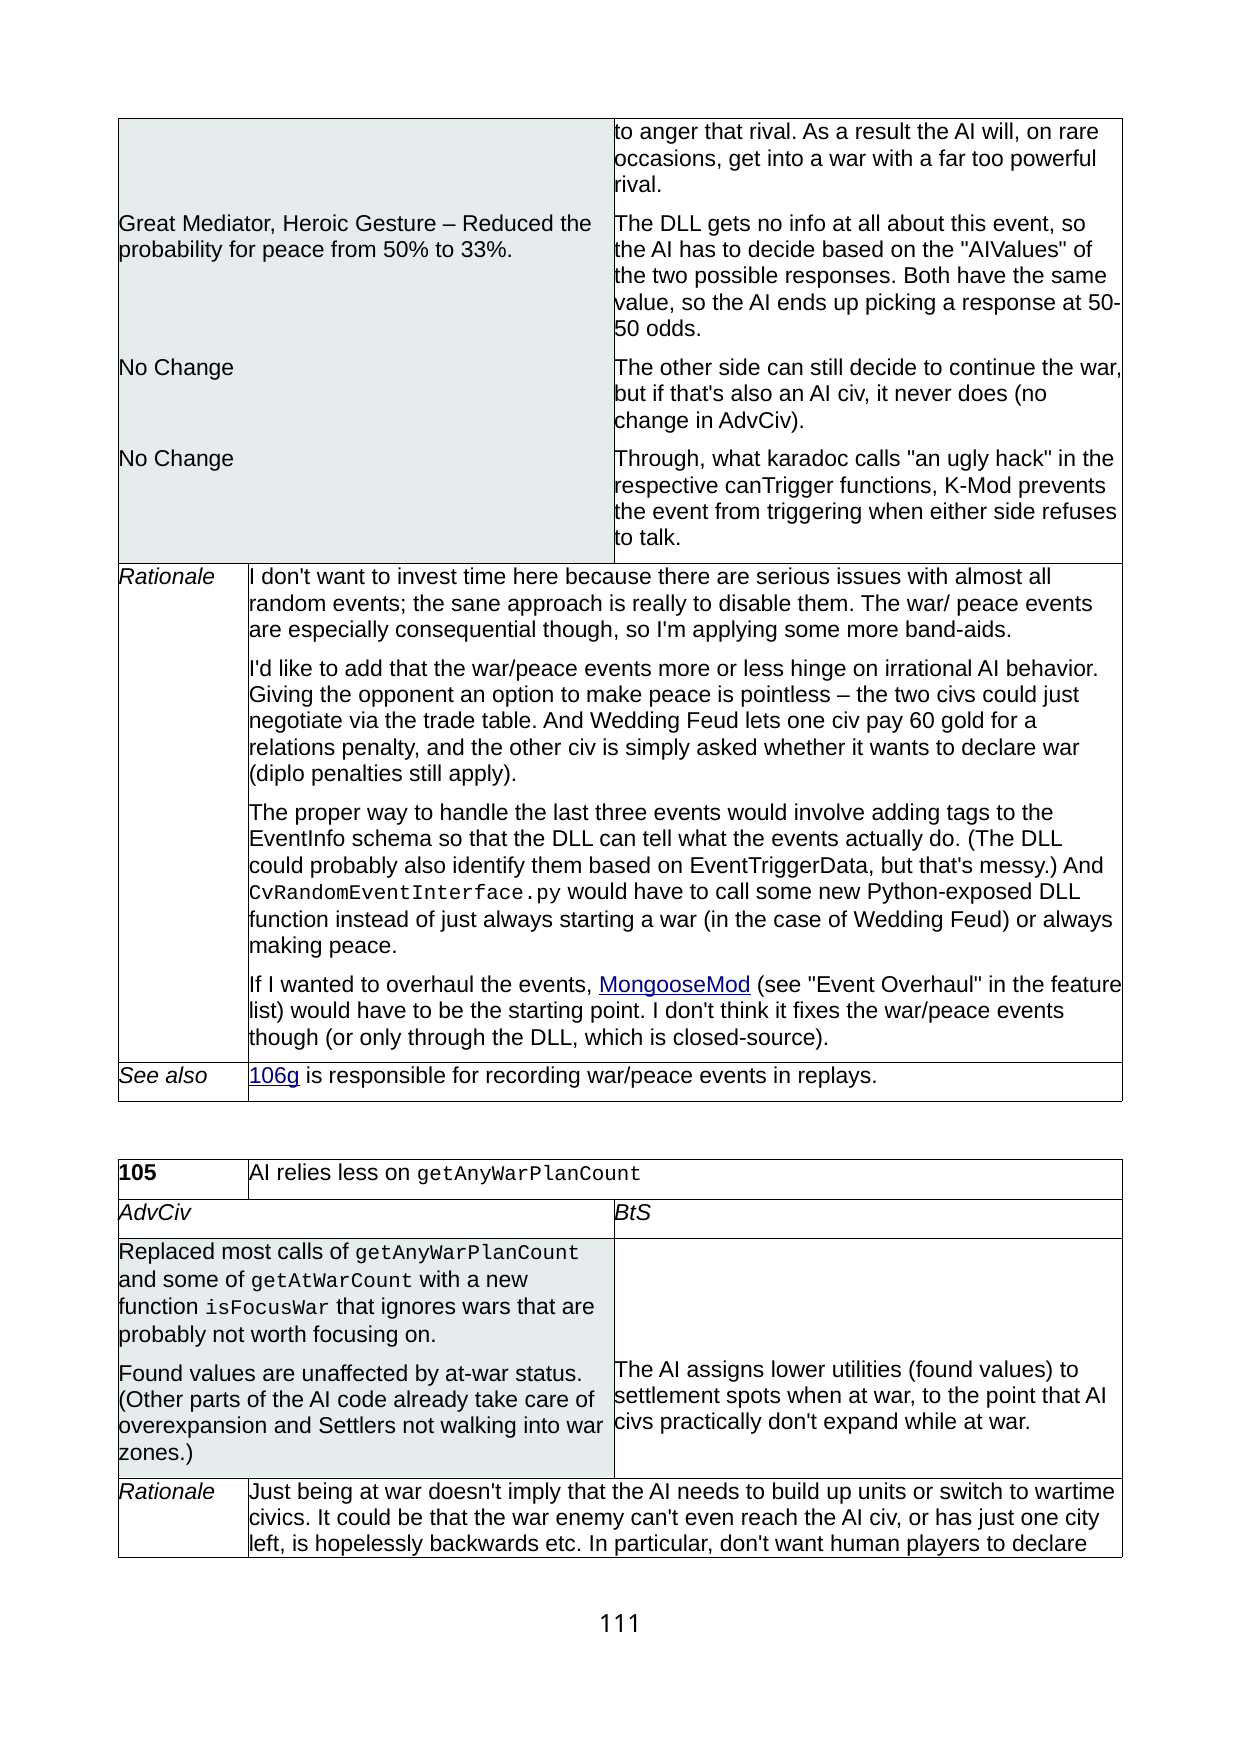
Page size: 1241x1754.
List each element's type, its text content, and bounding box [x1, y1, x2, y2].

table_cell Great Mediator, Heroic Gesture – Reduced the probability for peace from 50% to 33%. No Change No Change [119, 119, 614, 563]
table_cell Replaced most calls of getAnyWarPlanCount and some of getAtWarCount with a new function isFocusWar that ignores wars that are probably not worth focusing on. Found values are unaffected by at-war status. (Other parts of the AI code already take care of overexpansion and Settlers not walking into war zones.) [119, 1239, 614, 1477]
table_cell BtS [615, 1200, 1122, 1238]
table_header AI relies less on getAnyWarPlanCount [249, 1160, 1122, 1199]
table_cell AdvCiv [119, 1200, 614, 1238]
table_cell Just being at war doesn't imply that the AI needs to build up units or switch to wartime civics. It could be that the war enemy can't even reach the AI civ, or has just one city left, is hopelessly backwards etc. In particular, don't want human players to declare [249, 1479, 1122, 1557]
table_cell Rationale [119, 564, 248, 1062]
table_cell The AI assigns lower utilities (found values) to settlement spots when at war, to the point that AI civs practically don't expand while at war. [615, 1239, 1122, 1477]
table_cell Rationale [119, 1479, 248, 1557]
table_cell See also [119, 1063, 248, 1101]
table_header 105 [119, 1160, 248, 1199]
table_cell 106g is responsible for recording war/peace events in replays. [249, 1063, 1122, 1101]
table_cell to anger that rival. As a result the AI will, on rare occasions, get into a war with a far too powerful rival. The DLL gets no info at all about this event, so the AI has to decide based on the "AIValues" of the two possible responses. Both have the same value, so the AI ends up picking a response at 50-50 odds. The other side can still decide to continue the war, but if that's also an AI civ, it never does (no change in AdvCiv). Through, what karadoc calls "an ugly hack" in the respective canTrigger functions, K-Mod prevents the event from triggering when either side refuses to talk. [615, 119, 1122, 563]
table_cell I don't want to invest time here because there are serious issues with almost all random events; the sane approach is really to disable them. The war/ peace events are especially consequential though, so I'm applying some more band-aids. I'd like to add that the war/peace events more or less hinge on irrational AI behavior. Giving the opponent an option to make peace is pointless – the two civs could just negotiate via the trade table. And Wedding Feud lets one civ pay 60 gold for a relations penalty, and the other civ is simply asked whether it wants to declare war (diplo penalties still apply). The proper way to handle the last three events would involve adding tags to the EventInfo schema so that the DLL can tell what the events actually do. (The DLL could probably also identify them based on EventTriggerData, but that's messy.) And CvRandomEventInterface.py would have to call some new Python-exposed DLL function instead of just always starting a war (in the case of Wedding Feud) or always making peace. If I wanted to overhaul the events, MongooseMod (see "Event Overhaul" in the feature list) would have to be the starting point. I don't think it fixes the war/peace events though (or only through the DLL, which is closed-source). [249, 564, 1122, 1062]
